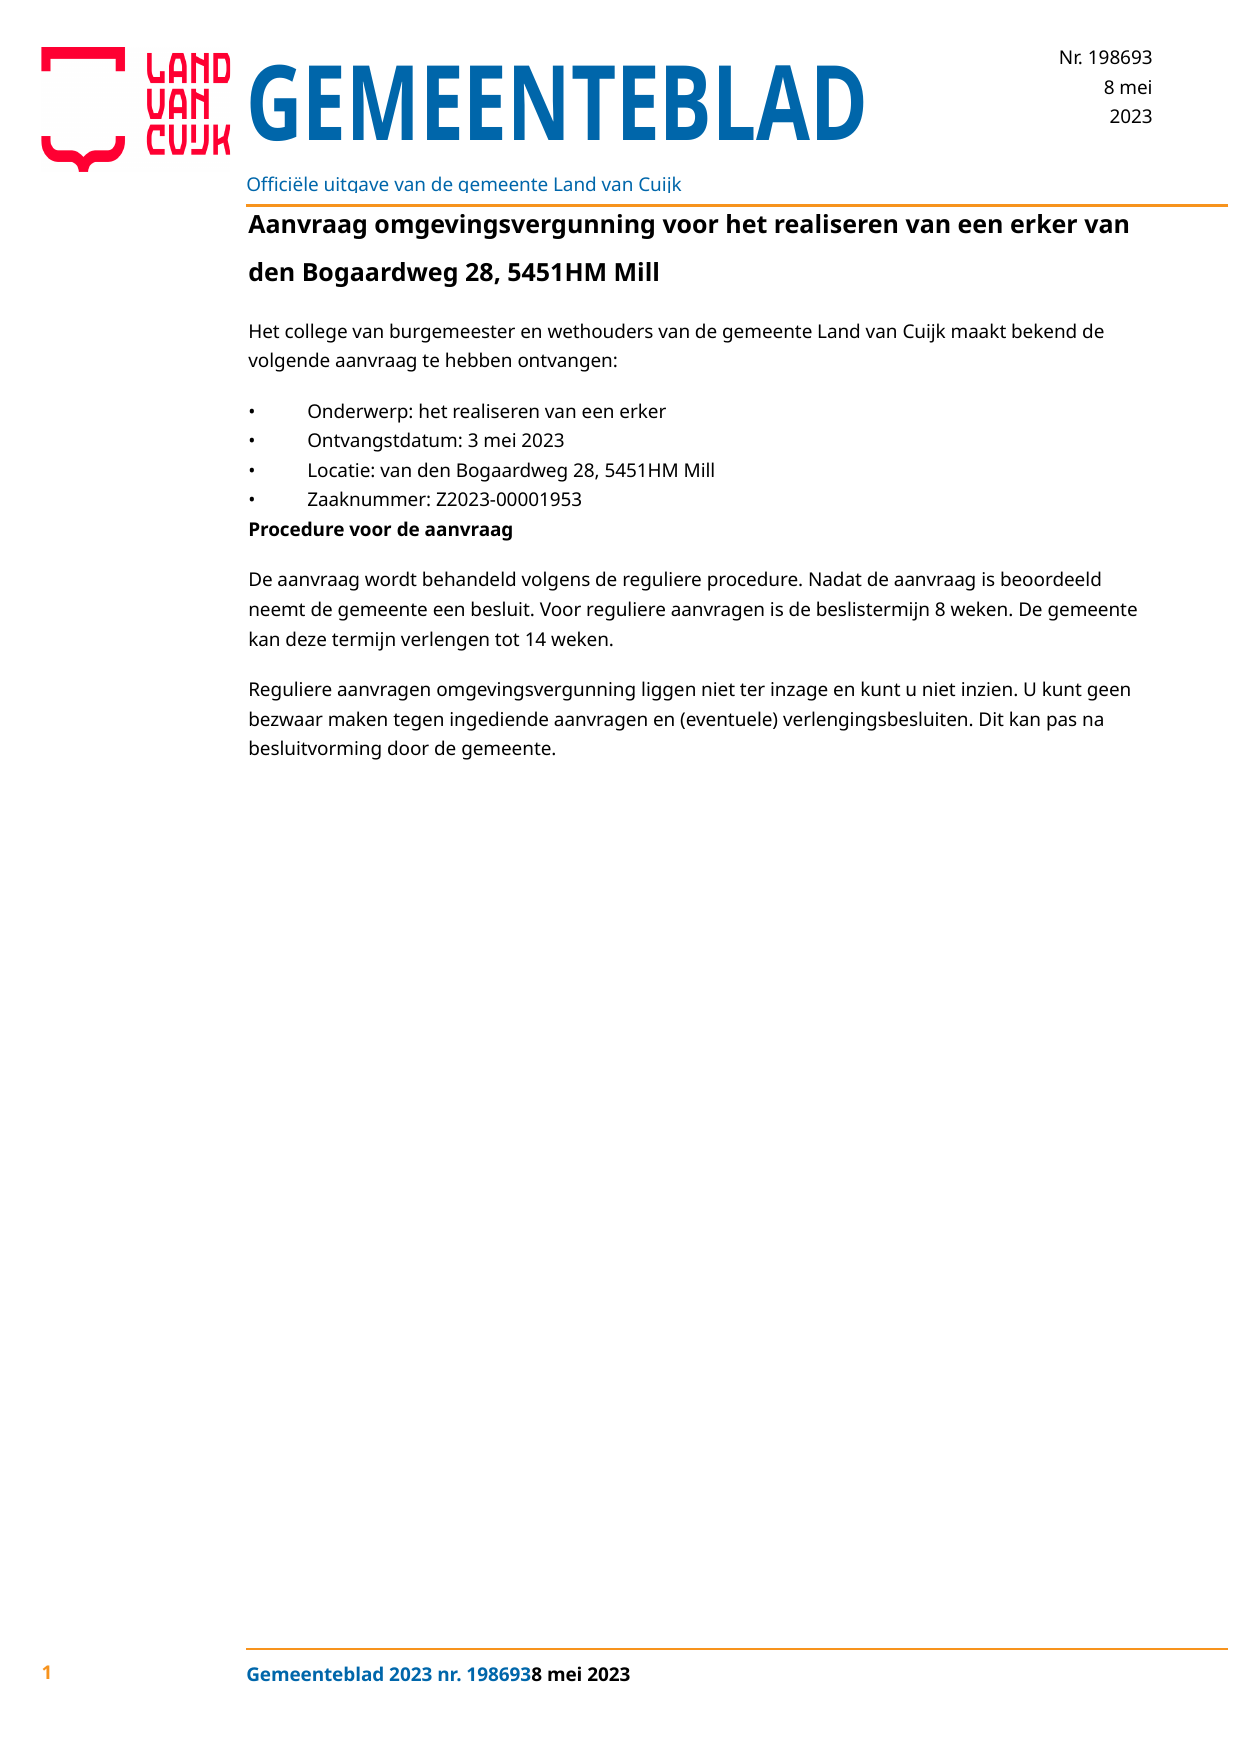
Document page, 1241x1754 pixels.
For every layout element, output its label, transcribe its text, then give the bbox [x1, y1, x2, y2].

list Onderwerp: het realiseren van een erker [248, 398, 1152, 424]
list Ontvangstdatum: 3 mei 2023 [248, 427, 1152, 453]
picture [41, 47, 231, 172]
text Reguliere aanvragen omgevingsvergunning liggen niet ter inzage en kunt u niet inzien. U kunt geen bezwaar maken tegen ingediende aanvragen en (eventuele) verlengingsbesluiten. Dit kan pas na besluitvorming door de gemeente. [248, 676, 1152, 761]
list Locatie: van den Bogaardweg 28, 5451HM Mill [248, 457, 1152, 483]
text Procedure voor de aanvraag [248, 516, 1152, 542]
text Aanvraag omgevingsvergunning voor het realiseren van een erker van den Bogaardweg 28, 5451HM Mill [248, 207, 1152, 288]
text Het college van burgemeester en wethouders van de gemeente Land van Cuijk maakt bekend de volgende aanvraag te hebben ontvangen: [248, 318, 1152, 373]
list Zaaknummer: Z2023-00001953 [248, 487, 1152, 512]
text De aanvraag wordt behandeld volgens de reguliere procedure. Nadat de aanvraag is beoordeeld neemt de gemeente een besluit. Voor reguliere aanvragen is de beslistermijn 8 weken. De gemeente kan deze termijn verlengen tot 14 weken. [248, 567, 1152, 652]
